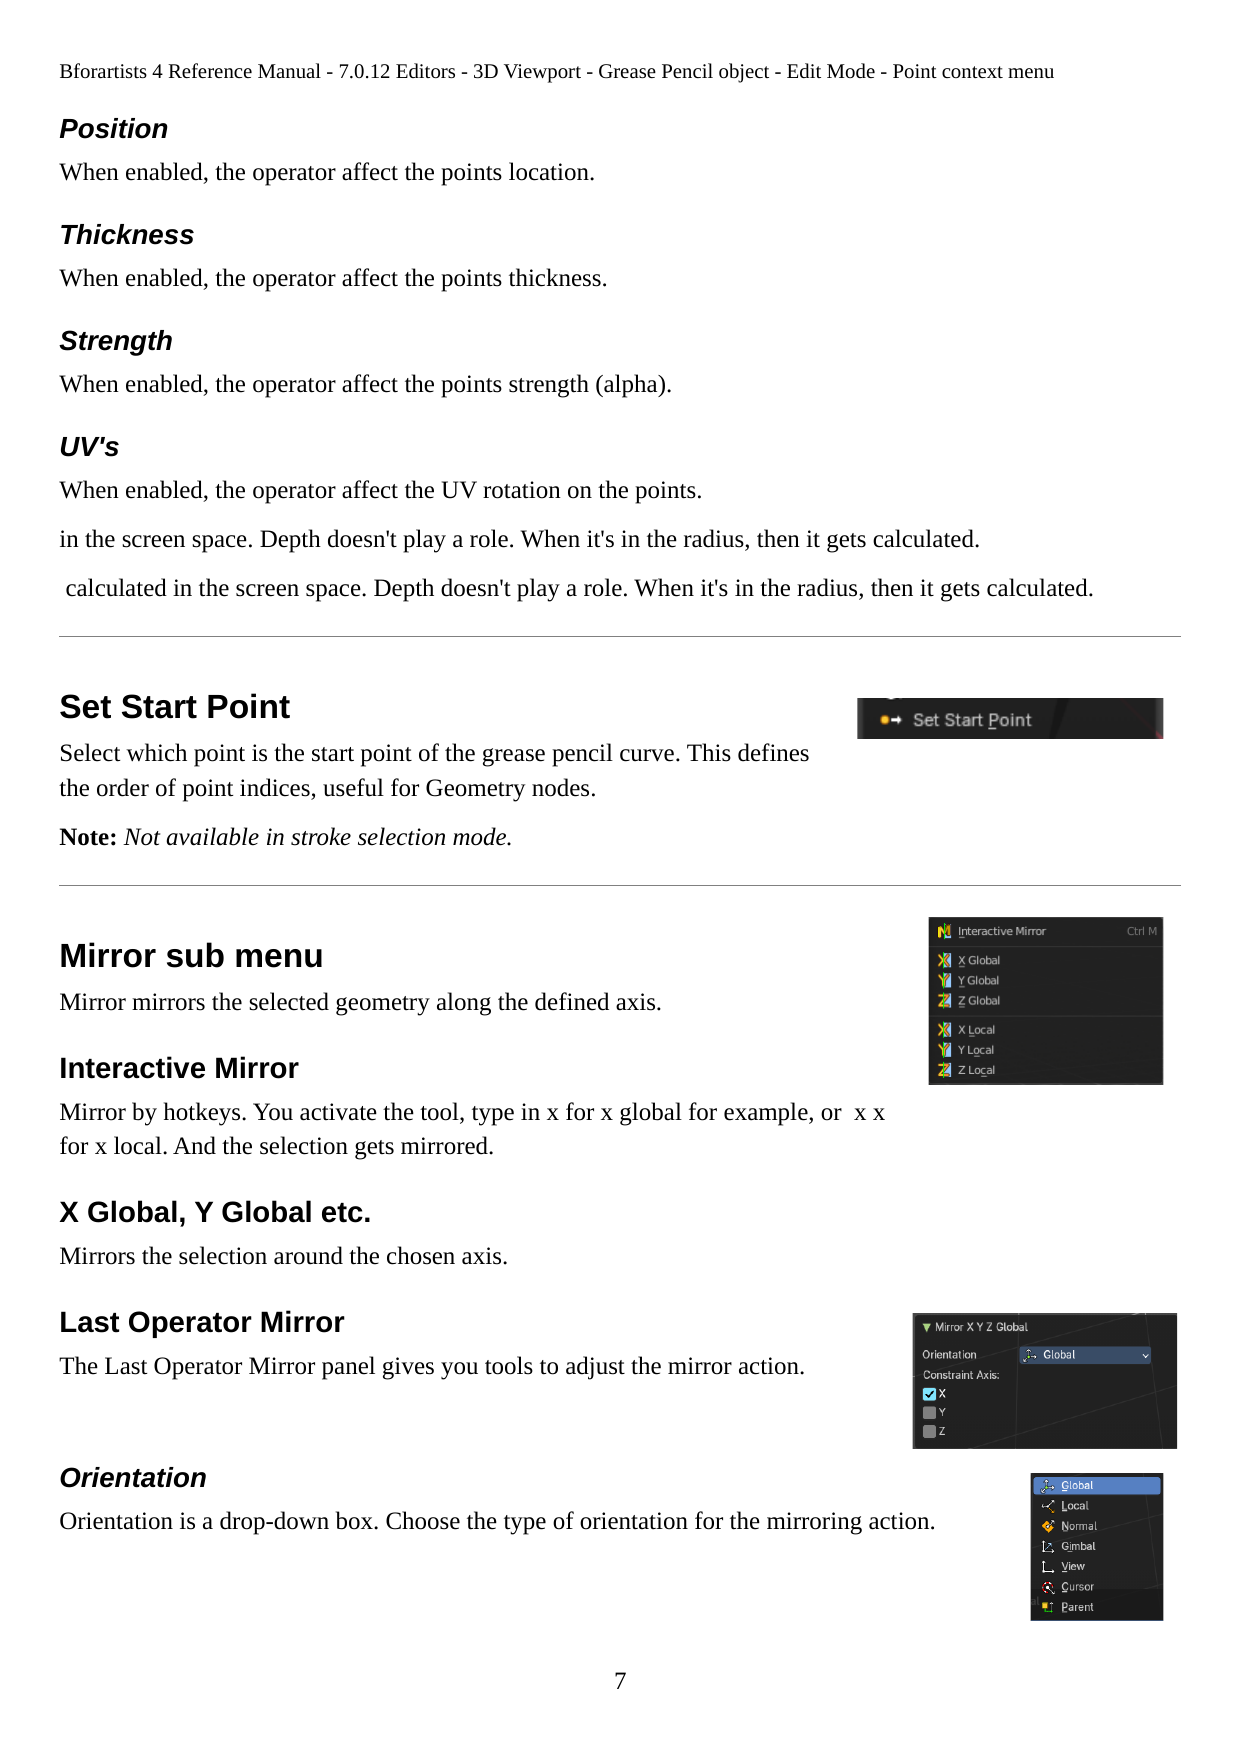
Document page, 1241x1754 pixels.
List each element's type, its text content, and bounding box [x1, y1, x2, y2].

text When enabled, the operator affect the points location. [59, 157, 1181, 186]
text Mirror mirrors the selected geometry along the defined axis. [59, 987, 928, 1016]
picture [857, 698, 1164, 739]
picture [1030, 1473, 1164, 1621]
text Note: Not available in stroke selection mode. [59, 822, 1181, 850]
subtitle UV's [59, 430, 1181, 462]
text The Last Operator Mirror panel gives you tools to adjust the mirror action. [59, 1351, 912, 1380]
text Orientation is a drop-down box. Choose the type of orientation for the mirroring action. [59, 1506, 1030, 1535]
subtitle Orientation [59, 1462, 1181, 1493]
subtitle Strength [59, 324, 1181, 356]
text calculated in the screen space. Depth doesn't play a role. When it's in the radius, then it gets calculated. [59, 573, 1181, 602]
subtitle X Global, Y Global etc. [59, 1195, 1181, 1229]
subtitle Position [59, 113, 1181, 144]
subtitle Thickness [59, 218, 1181, 250]
subtitle Mirror sub menu [59, 936, 928, 974]
text When enabled, the operator affect the points strength (alpha). [59, 369, 1181, 398]
text When enabled, the operator affect the UV rotation on the points. [59, 475, 1181, 503]
text When enabled, the operator affect the points thickness. [59, 263, 1181, 292]
text in the screen space. Depth doesn't play a role. When it's in the radius, then it gets calculated. [59, 524, 1181, 553]
subtitle Last Operator Mirror [59, 1305, 1181, 1338]
subtitle Interactive Mirror [59, 1051, 928, 1084]
subtitle Set Start Point [59, 687, 1181, 726]
picture [912, 1313, 1178, 1449]
text Mirror by hotkeys. You activate the tool, type in x for x global for example, or x x for x local. And the selection gets mirrored. [59, 1097, 1181, 1160]
text Select which point is the start point of the grease pencil curve. This defines the order of point indices, useful for Geometry nodes. [59, 738, 1181, 801]
subtitle [1164, 936, 1181, 974]
picture [928, 917, 1164, 1085]
text Mirrors the selection around the chosen axis. [59, 1241, 1181, 1270]
subtitle [1164, 1051, 1181, 1084]
